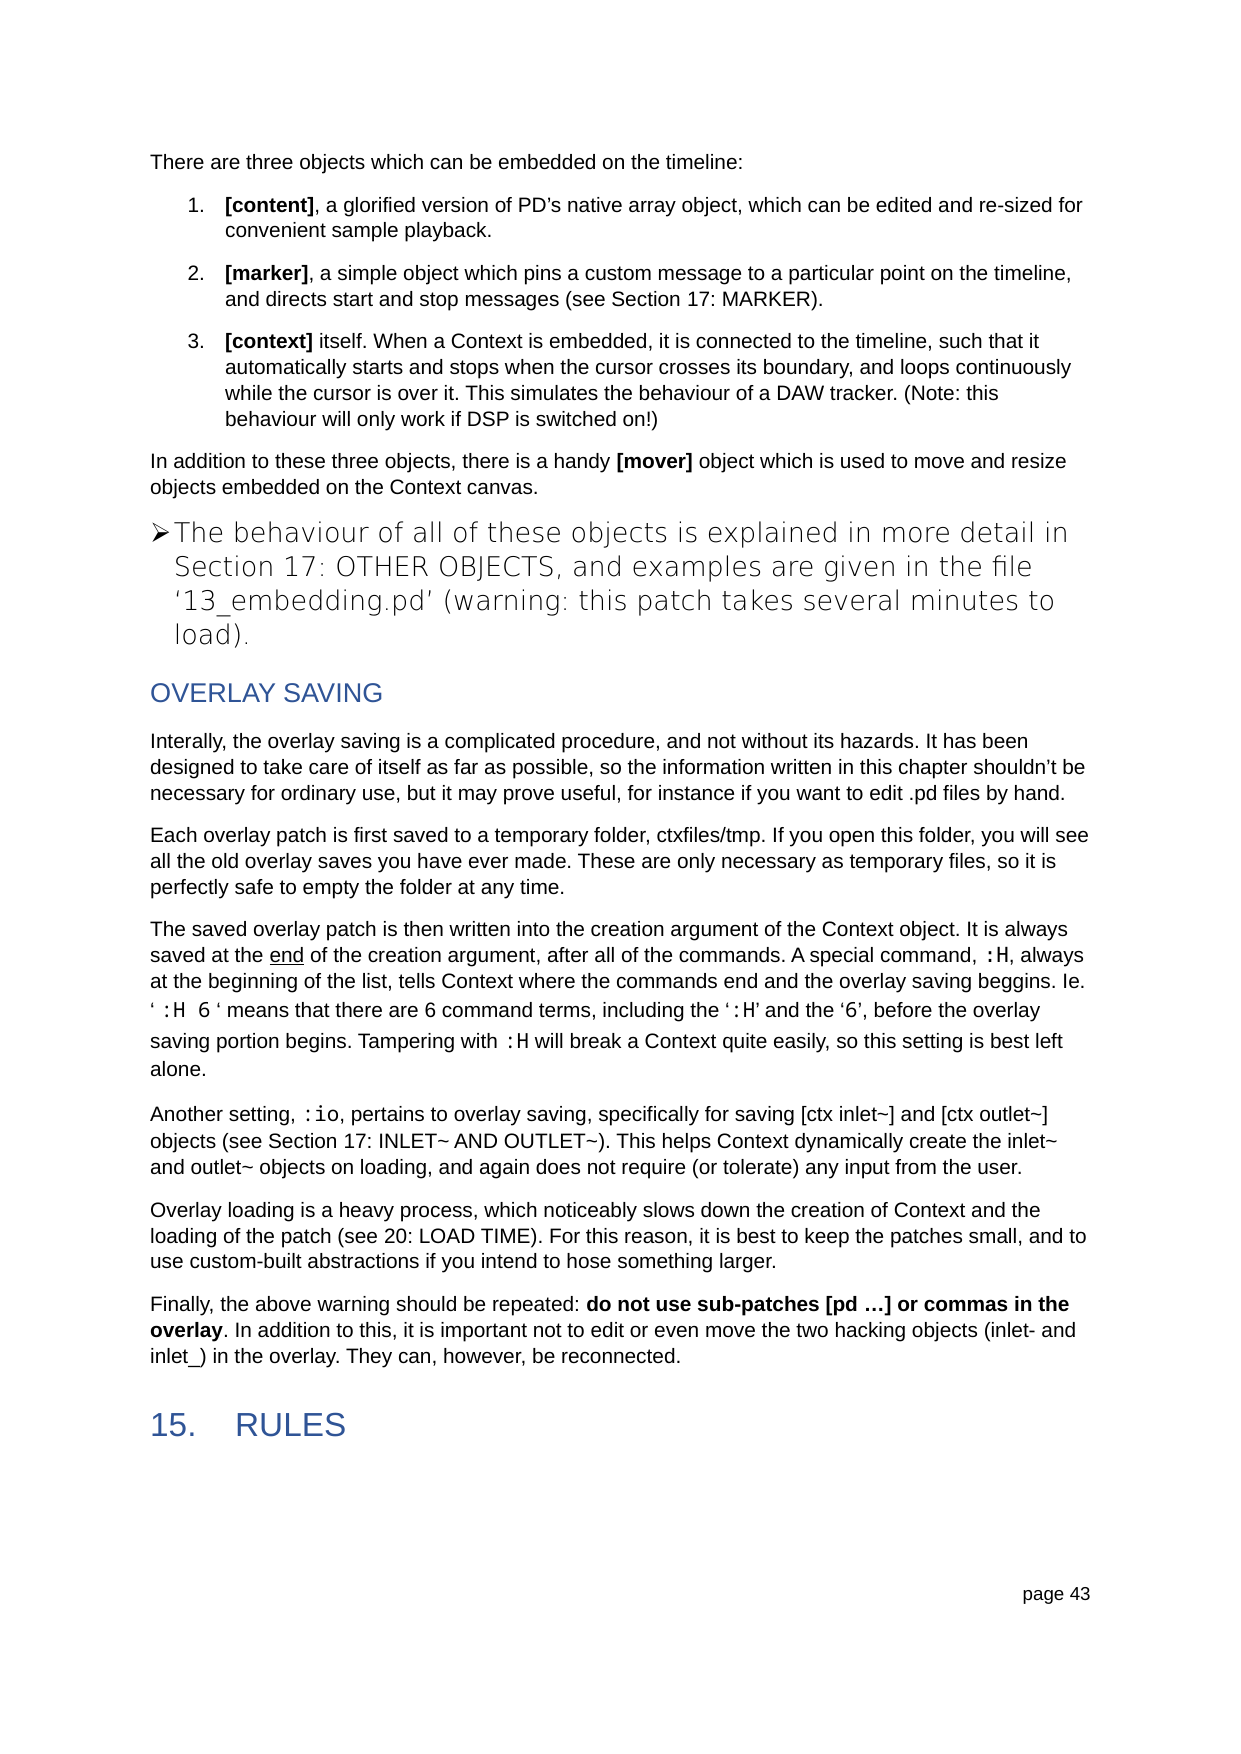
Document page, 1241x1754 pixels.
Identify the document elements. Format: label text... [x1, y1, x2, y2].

text Another setting, :io, pertains to overlay saving, specifically for saving [ctx inlet~] and [ctx outlet~] objects (see Section 17: INLET~ AND OUTLET~). This helps Context dynamically create the inlet~ and outlet~ objects on loading, and again does not require (or tolerate) any input from the user. [150, 1099, 1090, 1179]
list [context] itself. When a Context is embedded, it is connected to the timeline, such that it automatically starts and stops when the cursor crosses its boundary, and loops continuously while the cursor is over it. This simulates the behaviour of a DAW tracker. (Note: this behaviour will only work if DSP is switched on!) [187, 329, 1090, 431]
text Finally, the above warning should be repeated: do not use sub-patches [pd …] or commas in the overlay. In addition to this, it is important not to edit or even move the two hacking objects (inlet- and inlet_) in the overlay. They can, however, be reconnected. [150, 1292, 1090, 1367]
text Each overlay patch is first saved to a temporary folder, ctxfiles/tmp. If you open this folder, you will see all the old overlay saves you have ever made. These are only necessary as temporary files, so it is perfectly safe to empty the folder at any time. [150, 823, 1090, 899]
text Overlay loading is a heavy process, which noticeably slows down the creation of Context and the loading of the patch (see 20: LOAD TIME). For this reason, it is best to keep the patches small, and to use custom-built abstractions if you intend to hose something larger. [150, 1198, 1090, 1273]
subtitle RULES [150, 1405, 1090, 1443]
text In addition to these three objects, there is a handy [mover] object which is used to move and resize objects embedded on the Context canvas. [150, 449, 1090, 499]
list The behaviour of all of these objects is explained in more detail in Section 17: OTHER OBJECTS, and examples are given in the file ‘13_embedding.pd’ (warning: this patch takes several minutes to load). [150, 517, 1090, 651]
text Interally, the overlay saving is a complicated procedure, and not without its hazards. It has been designed to take care of itself as far as possible, so the information written in this chapter shouldn’t be necessary for ordinary use, but it may prove useful, for instance if you want to edit .pd files by hand. [150, 729, 1090, 804]
text The saved overlay patch is then written into the creation argument of the Context object. It is always saved at the end of the creation argument, after all of the commands. A special command, :H, always at the beginning of the list, tells Context where the commands end and the overlay saving beggins. Ie. ‘ :H 6 ‘ means that there are 6 command terms, including the ‘:H’ and the ‘6’, before the overlay saving portion begins. Tampering with :H will break a Context quite easily, so this setting is best left alone. [150, 917, 1090, 1080]
subtitle OVERLAY SAVING [150, 677, 1090, 709]
list [marker], a simple object which pins a custom message to a particular point on the timeline, and directs start and stop messages (see Section 17: MARKER). [187, 261, 1090, 311]
text There are three objects which can be embedded on the timeline: [150, 150, 1090, 174]
list [content], a glorified version of PD’s native array object, which can be edited and re-sized for convenient sample playback. [187, 192, 1090, 242]
